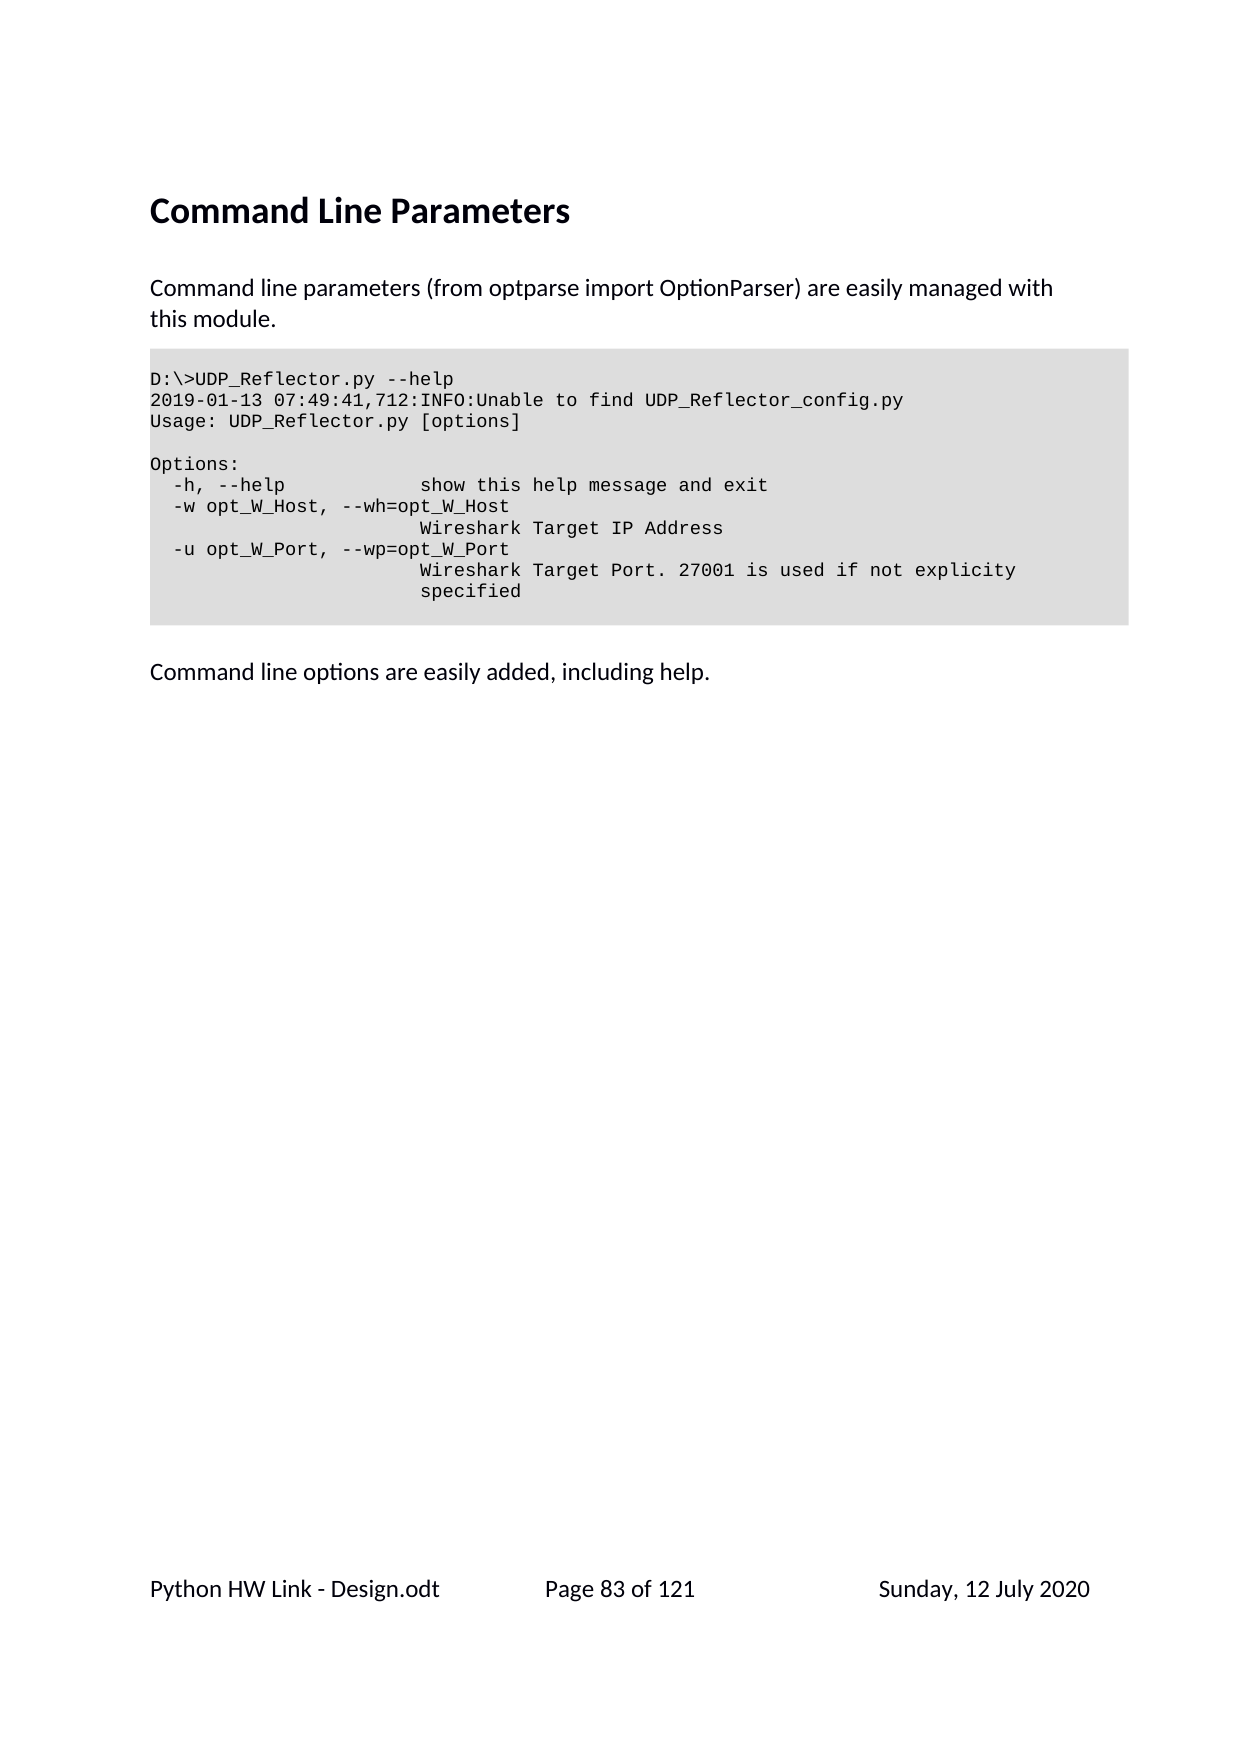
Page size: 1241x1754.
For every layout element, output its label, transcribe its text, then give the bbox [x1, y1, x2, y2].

text Command line options are easily added, including help. [150, 656, 1090, 687]
text Command line parameters (from optparse import OptionParser) are easily managed with this module. [150, 272, 1090, 333]
subtitle Command Line Parameters [150, 187, 1090, 233]
